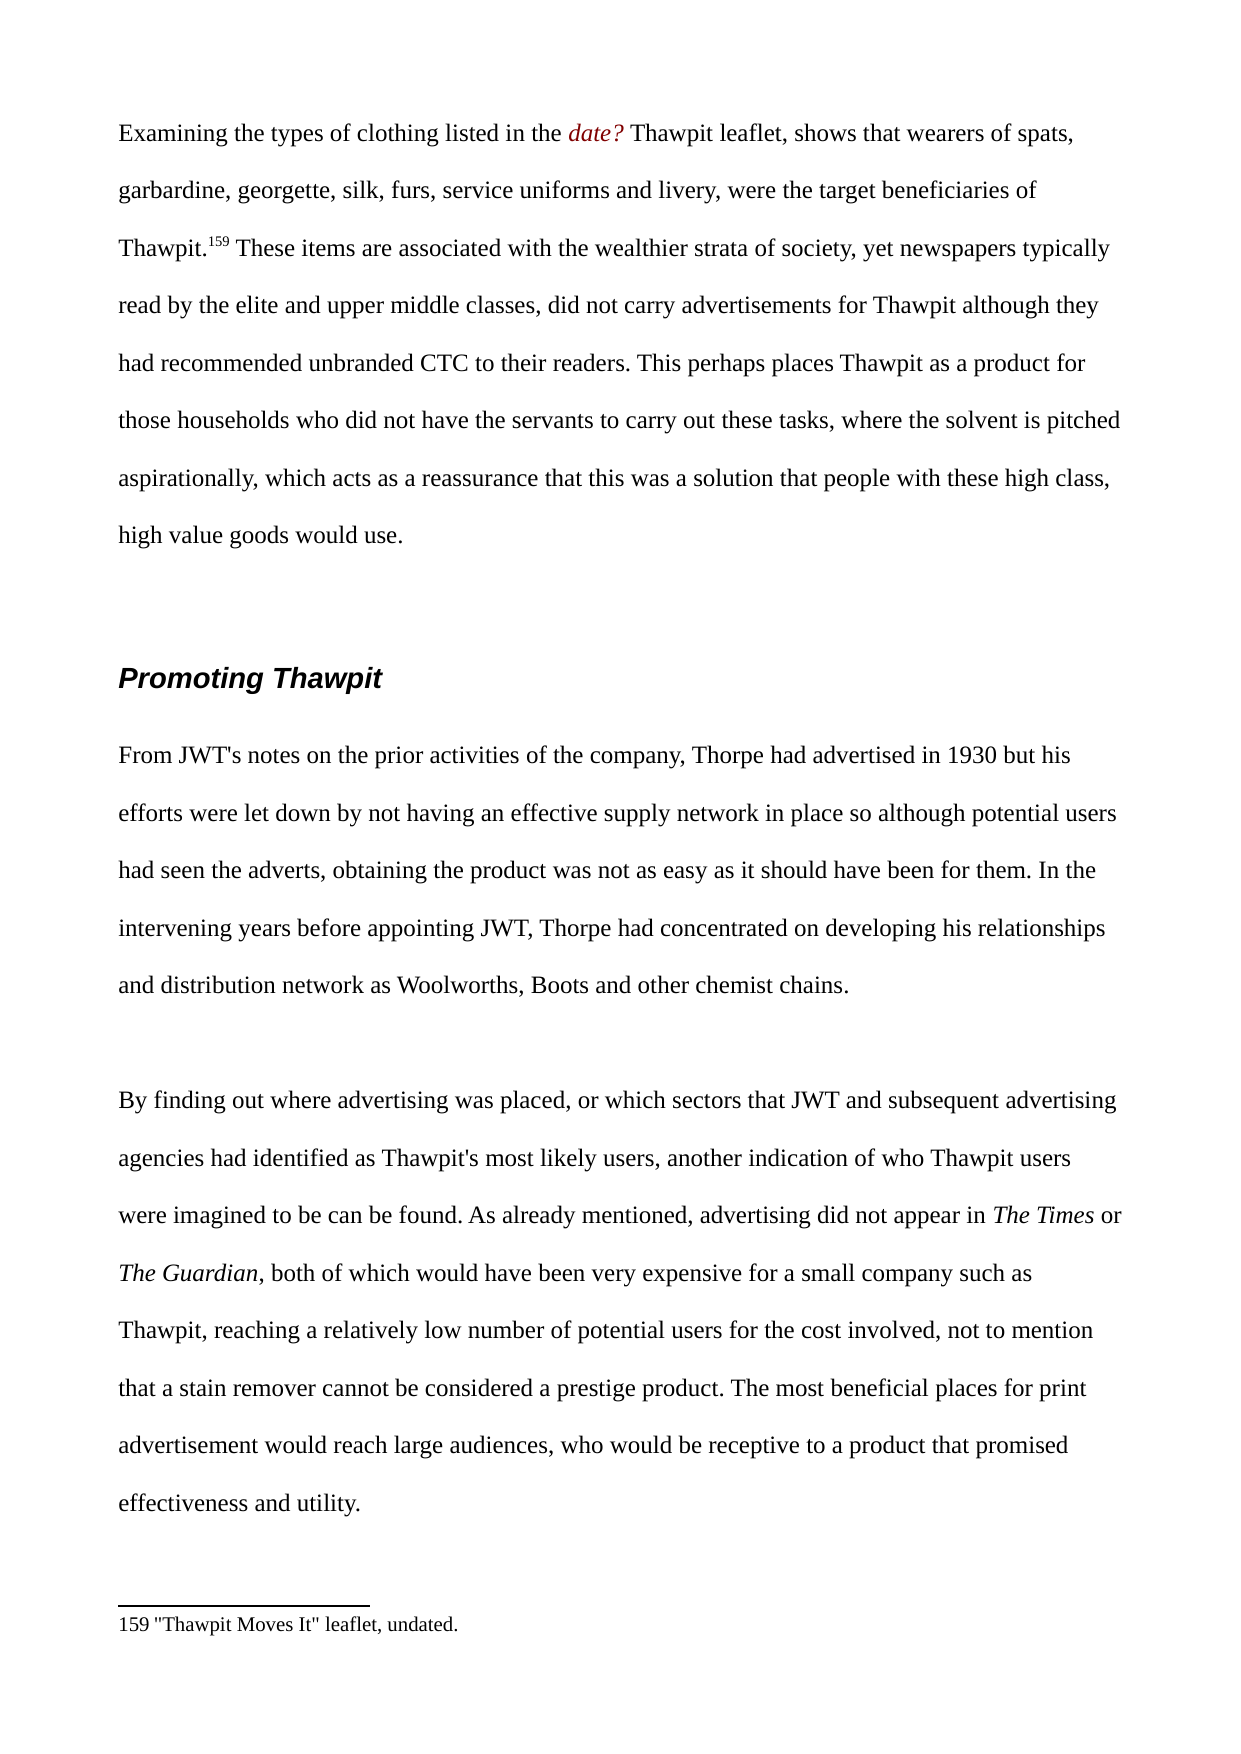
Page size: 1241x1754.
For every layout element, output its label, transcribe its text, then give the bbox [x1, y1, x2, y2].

text From JWT's notes on the prior activities of the company, Thorpe had advertised in 1930 but his efforts were let down by not having an effective supply network in place so although potential users had seen the adverts, obtaining the product was not as easy as it should have been for them. In the intervening years before appointing JWT, Thorpe had concentrated on developing his relationships and distribution network as Woolworths, Boots and other chemist chains. [118, 740, 1122, 999]
text By finding out where advertising was placed, or which sectors that JWT and subsequent advertising agencies had identified as Thawpit's most likely users, another indication of who Thawpit users were imagined to be can be found. As already mentioned, advertising did not appear in The Times or The Guardian, both of which would have been very expensive for a small company such as Thawpit, reaching a relatively low number of potential users for the cost involved, not to mention that a stain remover cannot be considered a prestige product. The most beneficial places for print advertisement would reach large audiences, who would be receptive to a product that promised effectiveness and utility. [118, 1085, 1122, 1516]
subtitle Promoting Thawpit [118, 661, 1122, 694]
text "Thawpit Moves It" leaflet, undated. [118, 1612, 1122, 1636]
text Examining the types of clothing listed in the date? Thawpit leaflet, shows that wearers of spats, garbardine, georgette, silk, furs, service uniforms and livery, were the target beneficiaries of Thawpit. These items are associated with the wealthier strata of society, yet newspapers typically read by the elite and upper middle classes, did not carry advertisements for Thawpit although they had recommended unbranded CTC to their readers. This perhaps places Thawpit as a product for those households who did not have the servants to carry out these tasks, where the solvent is pitched aspirationally, which acts as a reassurance that this was a solution that people with these high class, high value goods would use. [118, 118, 1122, 549]
